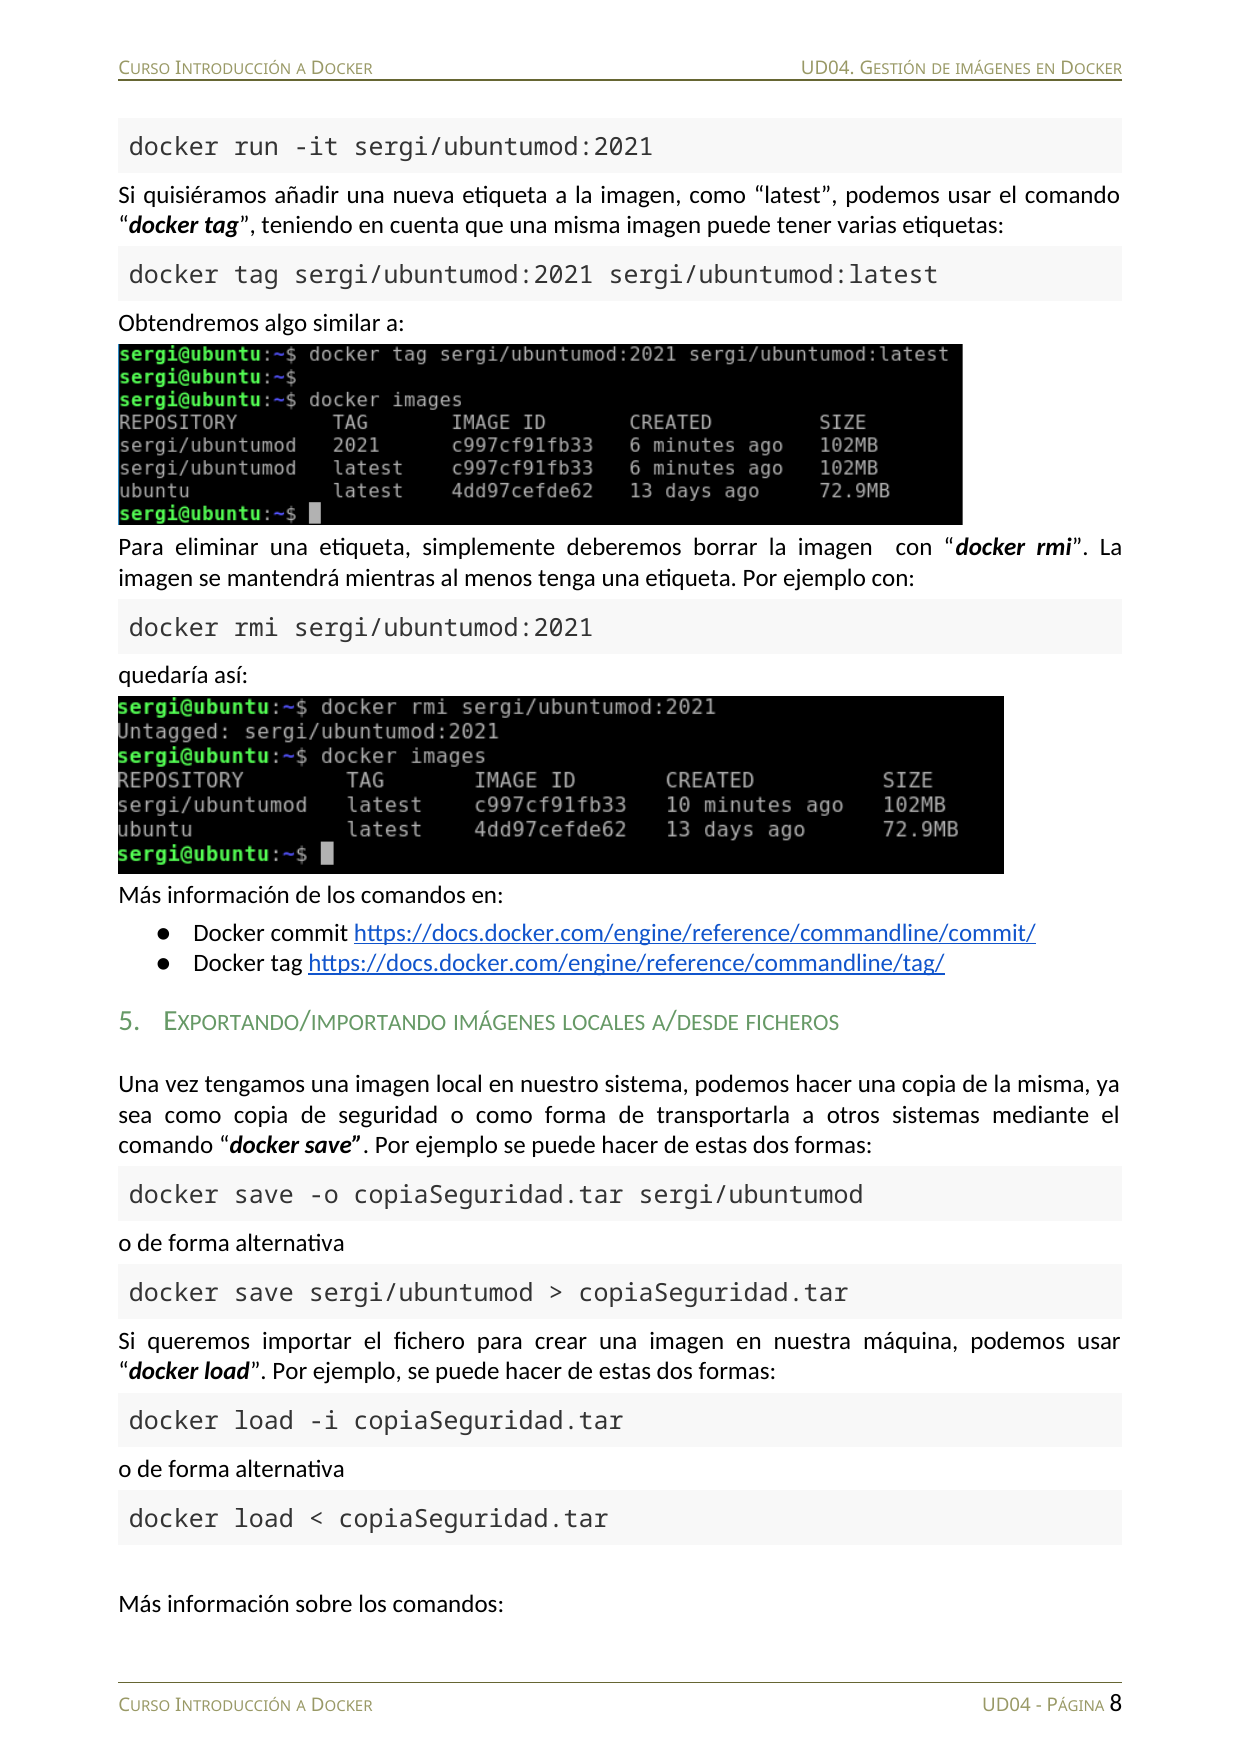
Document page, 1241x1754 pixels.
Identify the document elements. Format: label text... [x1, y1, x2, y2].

text Una vez tengamos una imagen local en nuestro sistema, podemos hacer una copia de la misma, ya sea como copia de seguridad o como forma de transportarla a otros sistemas mediante el comando “docker save”. Por ejemplo se puede hacer de estas dos formas: [118, 1068, 1122, 1160]
text Obtendremos algo similar a: [118, 307, 1122, 338]
subtitle Exportando/importando imágenes locales a/desde ficheros [118, 1002, 1122, 1038]
text Si quisiéramos añadir una nueva etiqueta a la imagen, como “latest”, podemos usar el comando “docker tag”, teniendo en cuenta que una misma imagen puede tener varias etiquetas: [118, 179, 1122, 240]
text o de forma alternativa [118, 1227, 1122, 1258]
text Para eliminar una etiqueta, simplemente deberemos borrar la imagen con “docker rmi”. La imagen se mantendrá mientras al menos tenga una etiqueta. Por ejemplo con: [118, 531, 1122, 592]
table_header docker load < copiaSeguridad.tar [118, 1490, 1122, 1545]
picture [118, 344, 963, 525]
text quedaría así: [118, 659, 1122, 690]
picture [118, 696, 1004, 874]
list Docker commit https://docs.docker.com/engine/reference/commandline/commit/ [156, 917, 1122, 947]
text o de forma alternativa [118, 1453, 1122, 1484]
text Más información sobre los comandos: [118, 1588, 1122, 1618]
table_header docker rmi sergi/ubuntumod:2021 [118, 599, 1122, 654]
table_header docker run -it sergi/ubuntumod:2021 [118, 118, 1122, 173]
table_header docker save -o copiaSeguridad.tar sergi/ubuntumod [118, 1166, 1122, 1221]
table_header docker tag sergi/ubuntumod:2021 sergi/ubuntumod:latest [118, 246, 1122, 301]
text Más información de los comandos en: [118, 880, 1122, 910]
list Docker tag https://docs.docker.com/engine/reference/commandline/tag/ [156, 947, 1122, 978]
table_header docker load -i copiaSeguridad.tar [118, 1393, 1122, 1447]
table_header docker save sergi/ubuntumod > copiaSeguridad.tar [118, 1264, 1122, 1319]
text Si queremos importar el fichero para crear una imagen en nuestra máquina, podemos usar “docker load”. Por ejemplo, se puede hacer de estas dos formas: [118, 1325, 1122, 1386]
